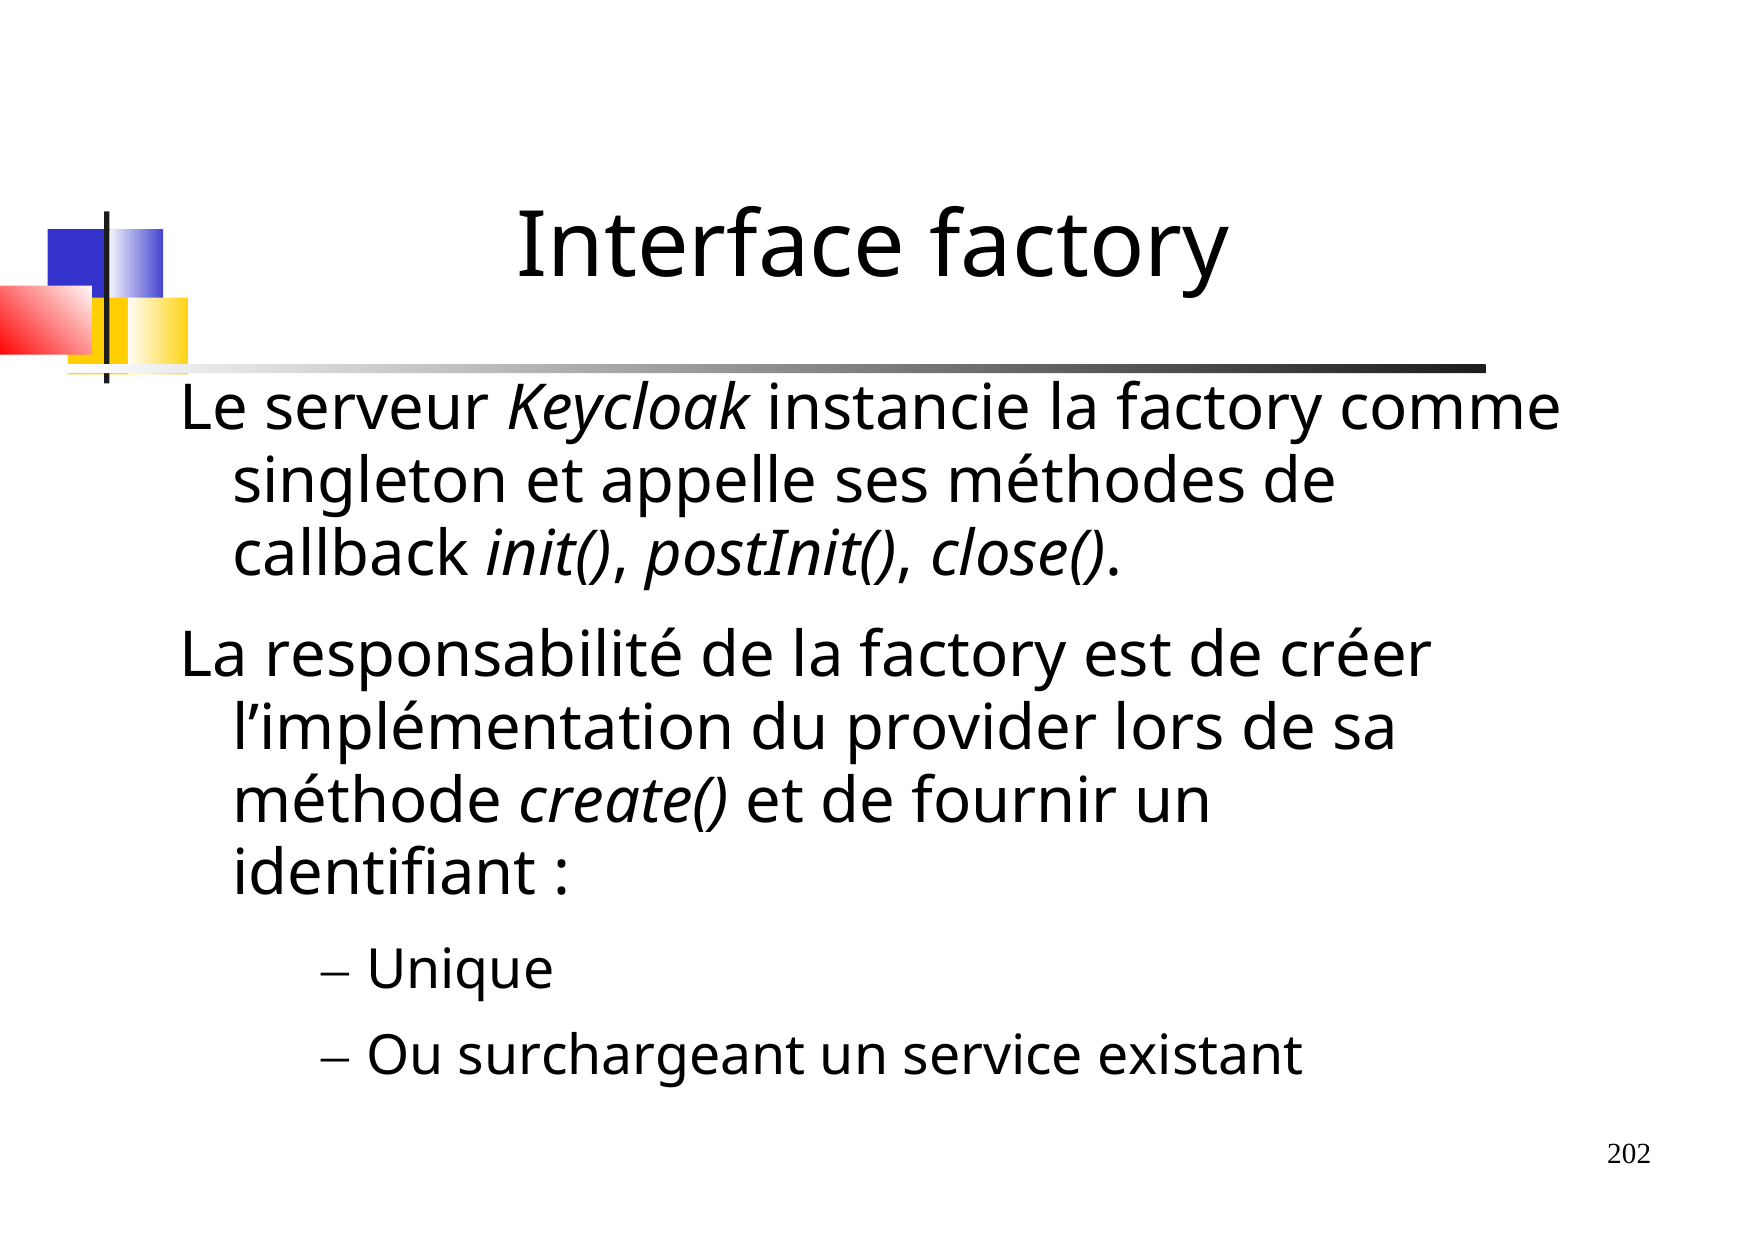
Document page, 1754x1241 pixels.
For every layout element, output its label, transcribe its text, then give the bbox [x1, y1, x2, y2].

title Interface factory [179, 139, 1567, 351]
list Le serveur Keycloak instancie la factory comme singleton et appelle ses méthodes de callback init(), postInit(), close(). La responsabilité de la factory est de créer l’implémentation du provider lors de sa méthode create() et de fournir un identifiant : Unique Ou surchargeant un service existant [179, 371, 1567, 1091]
